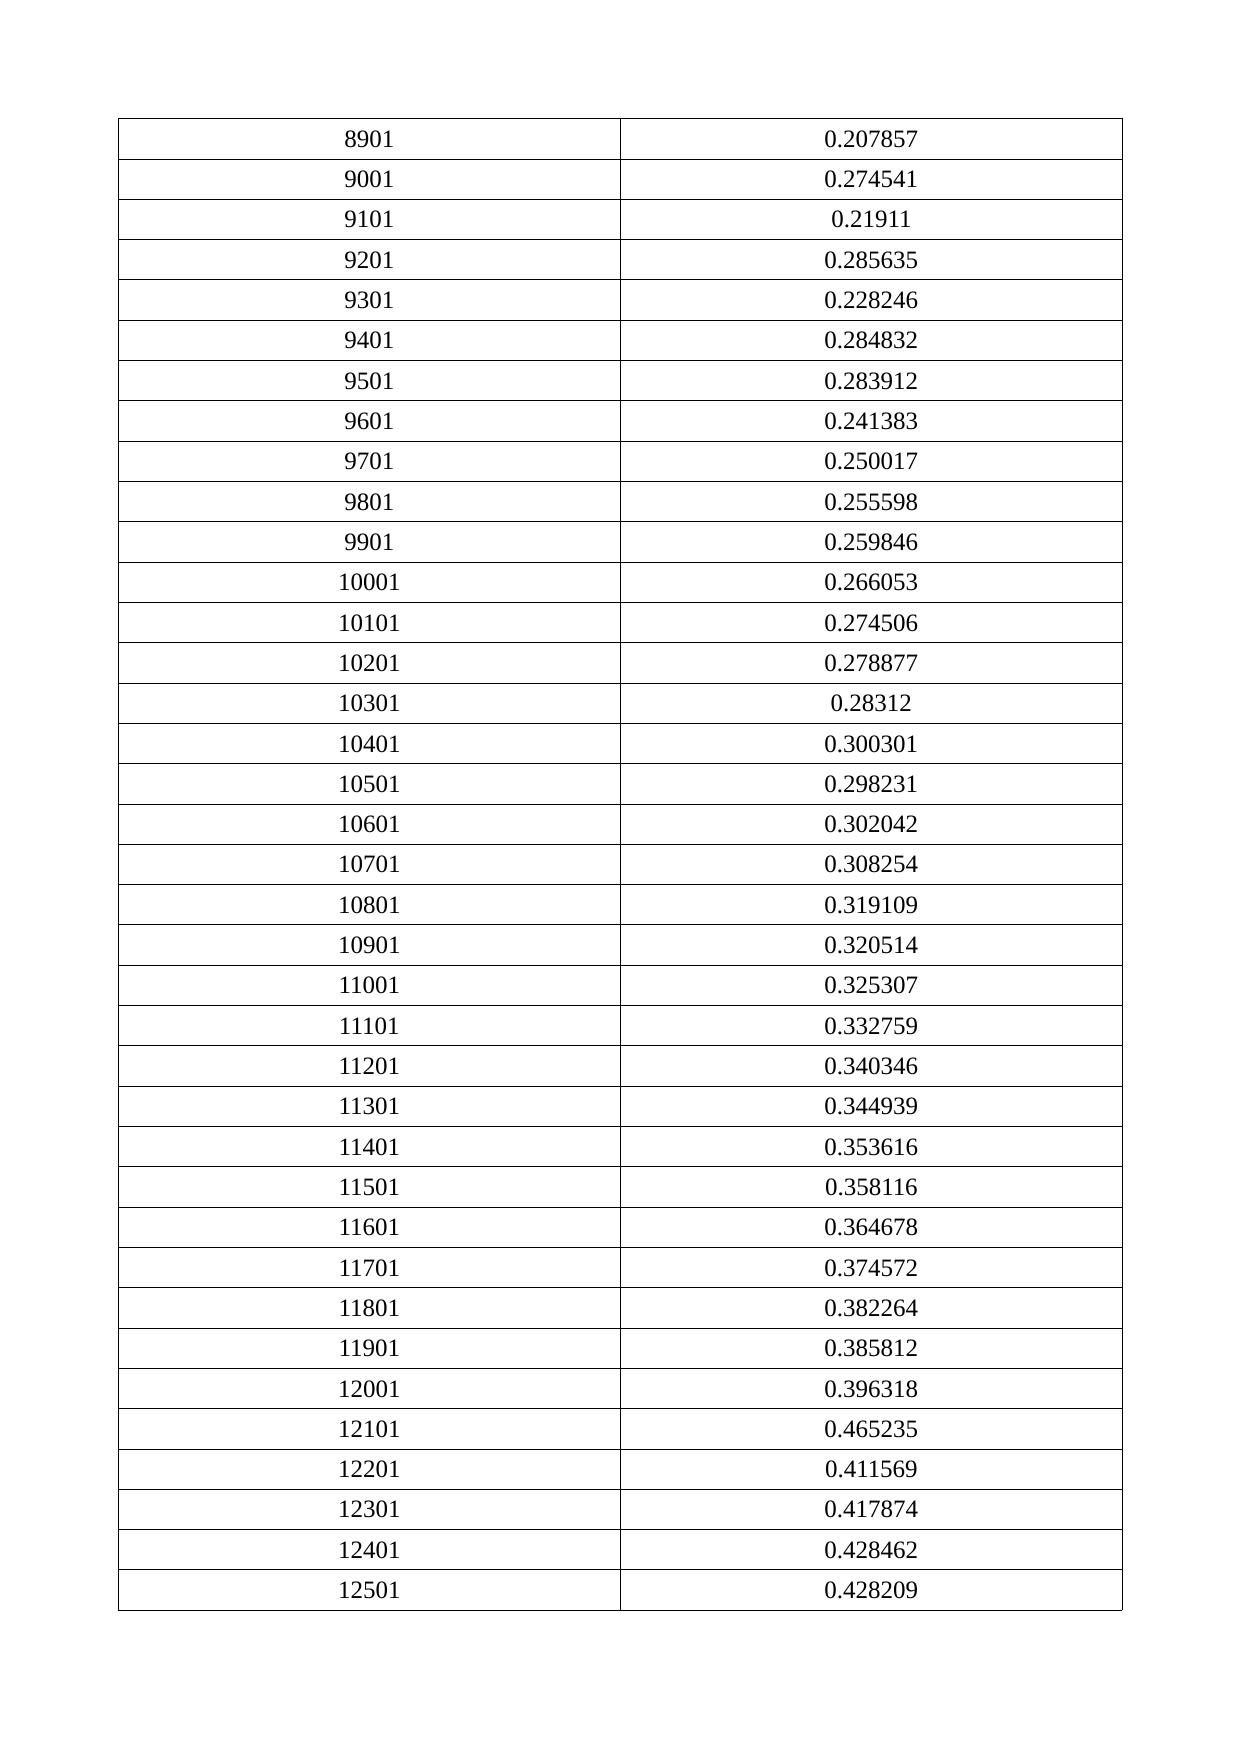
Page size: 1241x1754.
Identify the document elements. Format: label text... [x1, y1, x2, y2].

table_cell 10801 [119, 885, 620, 924]
table_cell 11301 [119, 1087, 620, 1126]
table_cell 0.284832 [621, 321, 1122, 360]
table_cell 9201 [119, 240, 620, 279]
table_cell 0.465235 [621, 1409, 1122, 1448]
table_cell 0.274506 [621, 603, 1122, 642]
table_cell 10401 [119, 724, 620, 763]
table_cell 0.259846 [621, 522, 1122, 562]
table_cell 11001 [119, 966, 620, 1005]
table_cell 0.353616 [621, 1127, 1122, 1166]
table_cell 9001 [119, 160, 620, 199]
table_cell 10201 [119, 643, 620, 682]
table_cell 0.428209 [621, 1570, 1122, 1610]
table_cell 0.308254 [621, 845, 1122, 884]
table_cell 0.21911 [621, 200, 1122, 239]
table_cell 0.278877 [621, 643, 1122, 682]
table_cell 9901 [119, 522, 620, 562]
table_cell 0.319109 [621, 885, 1122, 924]
table_cell 12501 [119, 1570, 620, 1610]
table_cell 0.283912 [621, 361, 1122, 400]
table_cell 0.28312 [621, 684, 1122, 723]
table_cell 9401 [119, 321, 620, 360]
table_cell 0.266053 [621, 563, 1122, 602]
table_cell 0.298231 [621, 764, 1122, 803]
table_cell 0.300301 [621, 724, 1122, 763]
table_cell 9601 [119, 401, 620, 441]
table_cell 11401 [119, 1127, 620, 1166]
table_cell 9701 [119, 442, 620, 481]
table_cell 0.396318 [621, 1369, 1122, 1408]
table_cell 9101 [119, 200, 620, 239]
table_cell 10501 [119, 764, 620, 803]
table_cell 0.325307 [621, 966, 1122, 1005]
table_cell 0.255598 [621, 482, 1122, 521]
table_cell 11201 [119, 1046, 620, 1086]
table_cell 0.274541 [621, 160, 1122, 199]
table_cell 0.364678 [621, 1208, 1122, 1247]
table_cell 0.320514 [621, 925, 1122, 965]
table_cell 11501 [119, 1167, 620, 1207]
table_cell 12001 [119, 1369, 620, 1408]
table_cell 11601 [119, 1208, 620, 1247]
table_cell 0.285635 [621, 240, 1122, 279]
table_cell 9301 [119, 280, 620, 320]
table_cell 10101 [119, 603, 620, 642]
table_cell 0.302042 [621, 805, 1122, 844]
table_cell 0.428462 [621, 1530, 1122, 1569]
table_cell 11801 [119, 1288, 620, 1327]
table_cell 11901 [119, 1329, 620, 1368]
table_cell 10301 [119, 684, 620, 723]
table_cell 12401 [119, 1530, 620, 1569]
table_cell 0.207857 [621, 119, 1122, 158]
table_cell 0.382264 [621, 1288, 1122, 1327]
table_cell 0.417874 [621, 1490, 1122, 1529]
table_cell 0.374572 [621, 1248, 1122, 1287]
table_cell 0.228246 [621, 280, 1122, 320]
table_cell 10701 [119, 845, 620, 884]
table_cell 0.358116 [621, 1167, 1122, 1207]
table_cell 11101 [119, 1006, 620, 1045]
table_cell 11701 [119, 1248, 620, 1287]
table_cell 0.332759 [621, 1006, 1122, 1045]
table_cell 12201 [119, 1450, 620, 1489]
table_cell 0.385812 [621, 1329, 1122, 1368]
table_cell 9801 [119, 482, 620, 521]
table_cell 0.411569 [621, 1450, 1122, 1489]
table_cell 0.344939 [621, 1087, 1122, 1126]
table_cell 12101 [119, 1409, 620, 1448]
table_cell 0.340346 [621, 1046, 1122, 1086]
table_cell 10901 [119, 925, 620, 965]
table_cell 8901 [119, 119, 620, 158]
table_cell 0.250017 [621, 442, 1122, 481]
table_cell 12301 [119, 1490, 620, 1529]
table_cell 9501 [119, 361, 620, 400]
table_cell 10601 [119, 805, 620, 844]
table_cell 0.241383 [621, 401, 1122, 441]
table_cell 10001 [119, 563, 620, 602]
